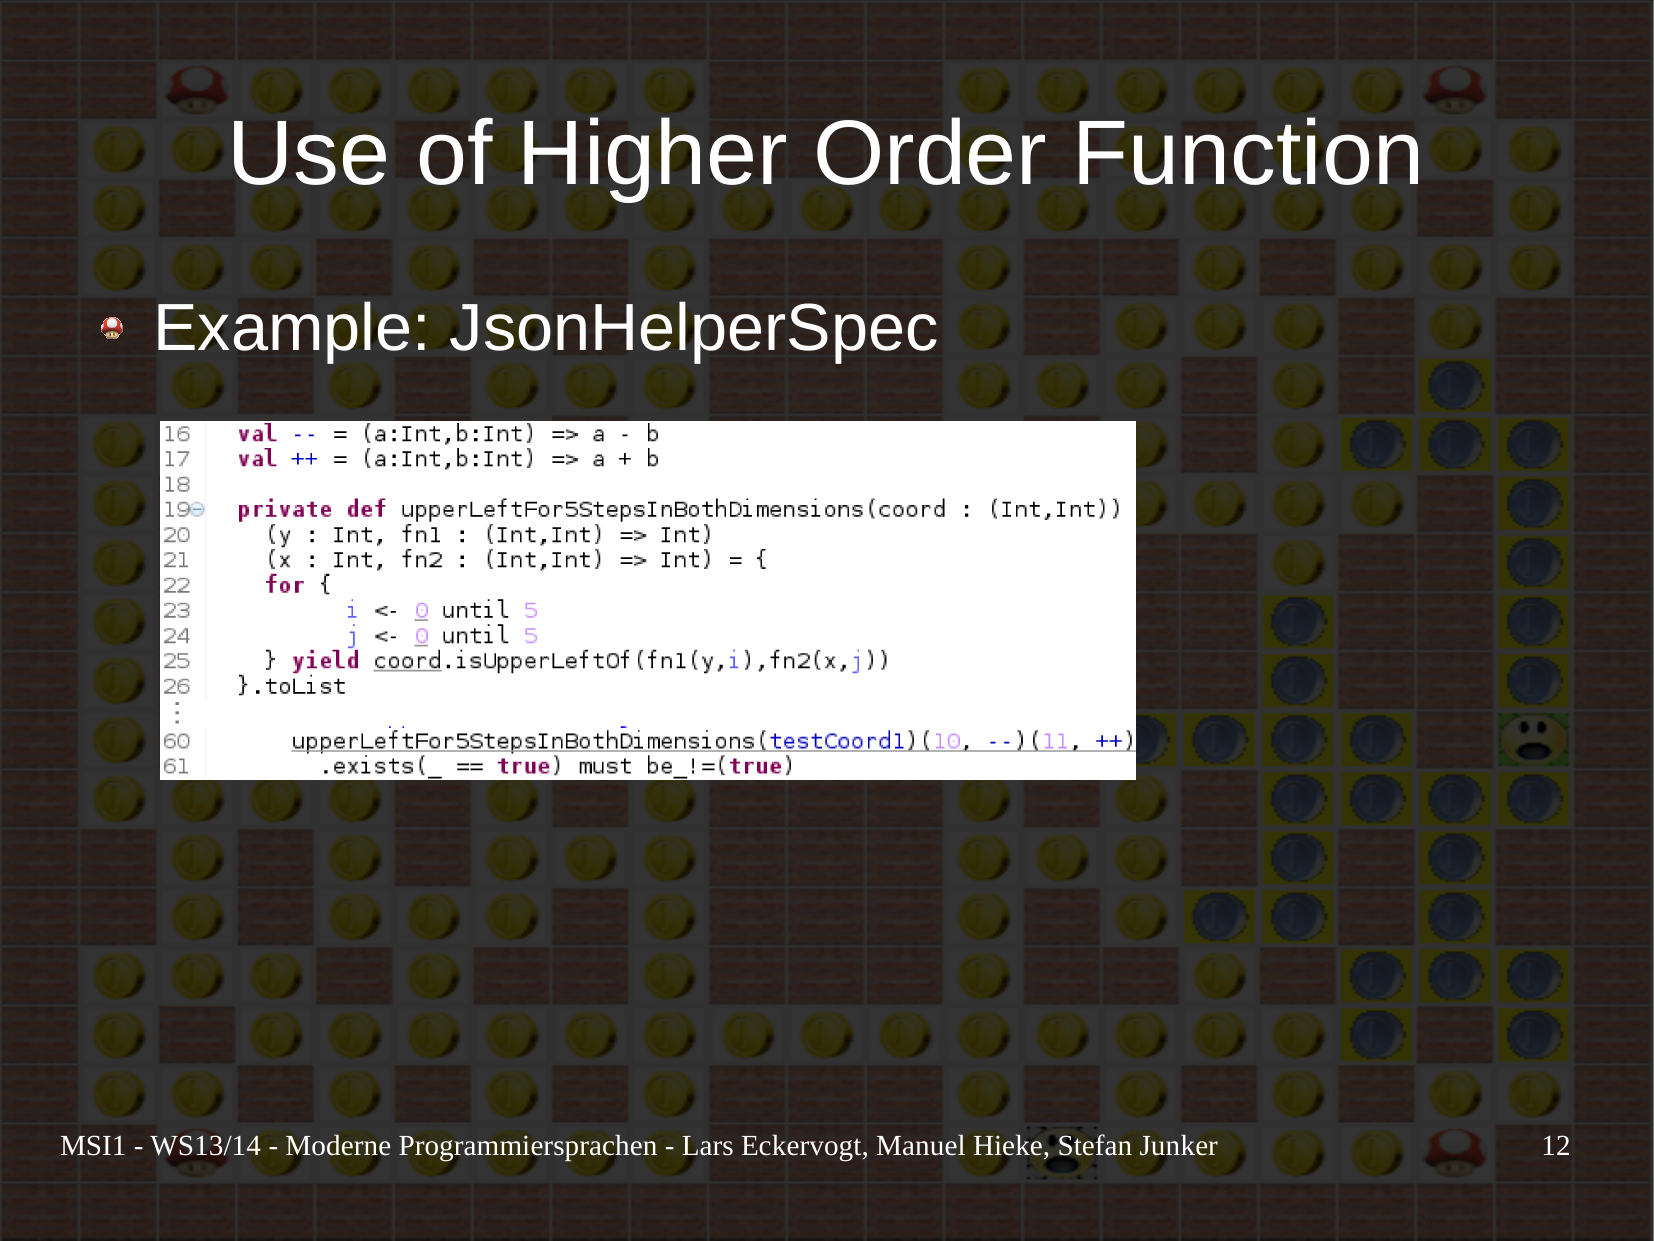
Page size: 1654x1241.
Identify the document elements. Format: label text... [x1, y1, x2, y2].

title Use of Higher Order Function [82, 49, 1571, 257]
picture [0, 0, 1654, 1241]
list Example: JsonHelperSpec [82, 290, 1571, 1010]
